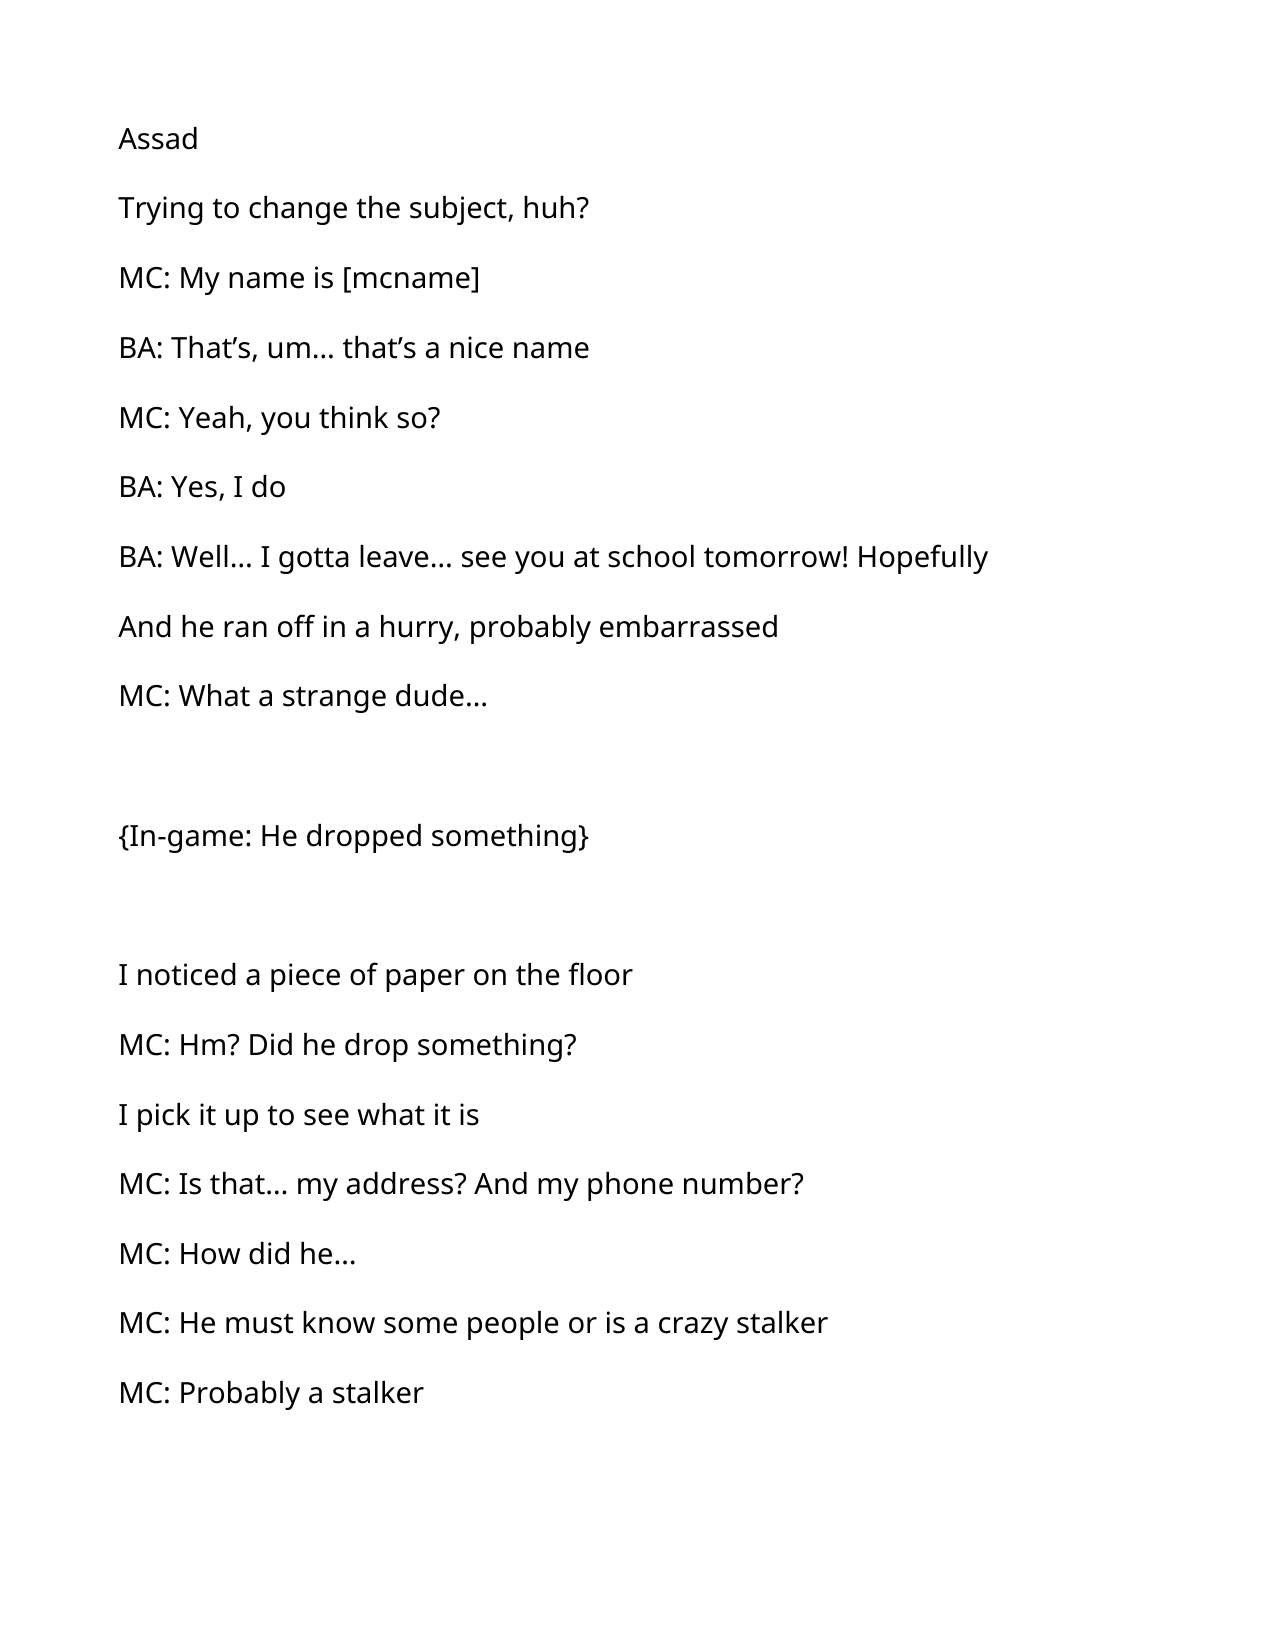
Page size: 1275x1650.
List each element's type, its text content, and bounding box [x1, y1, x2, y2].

text MC: Is that… my address? And my phone number? [118, 1163, 1157, 1203]
text And he ran off in a hurry, probably embarrassed [118, 606, 1157, 646]
text MC: Yeah, you think so? [118, 397, 1157, 437]
text MC: What a strange dude… [118, 676, 1157, 715]
text Assad [118, 118, 1157, 158]
text I pick it up to see what it is [118, 1094, 1157, 1133]
text {In-game: He dropped something} [118, 815, 1157, 855]
text Trying to change the subject, huh? [118, 188, 1157, 227]
text I noticed a piece of paper on the floor [118, 954, 1157, 994]
text MC: Hm? Did he drop something? [118, 1024, 1157, 1064]
text MC: My name is [mcname] [118, 257, 1157, 297]
text MC: He must know some people or is a crazy stalker [118, 1303, 1157, 1342]
text BA: Well… I gotta leave… see you at school tomorrow! Hopefully [118, 536, 1157, 576]
text BA: Yes, I do [118, 467, 1157, 506]
text MC: How did he… [118, 1233, 1157, 1273]
text MC: Probably a stalker [118, 1372, 1157, 1412]
text BA: That’s, um… that’s a nice name [118, 327, 1157, 367]
